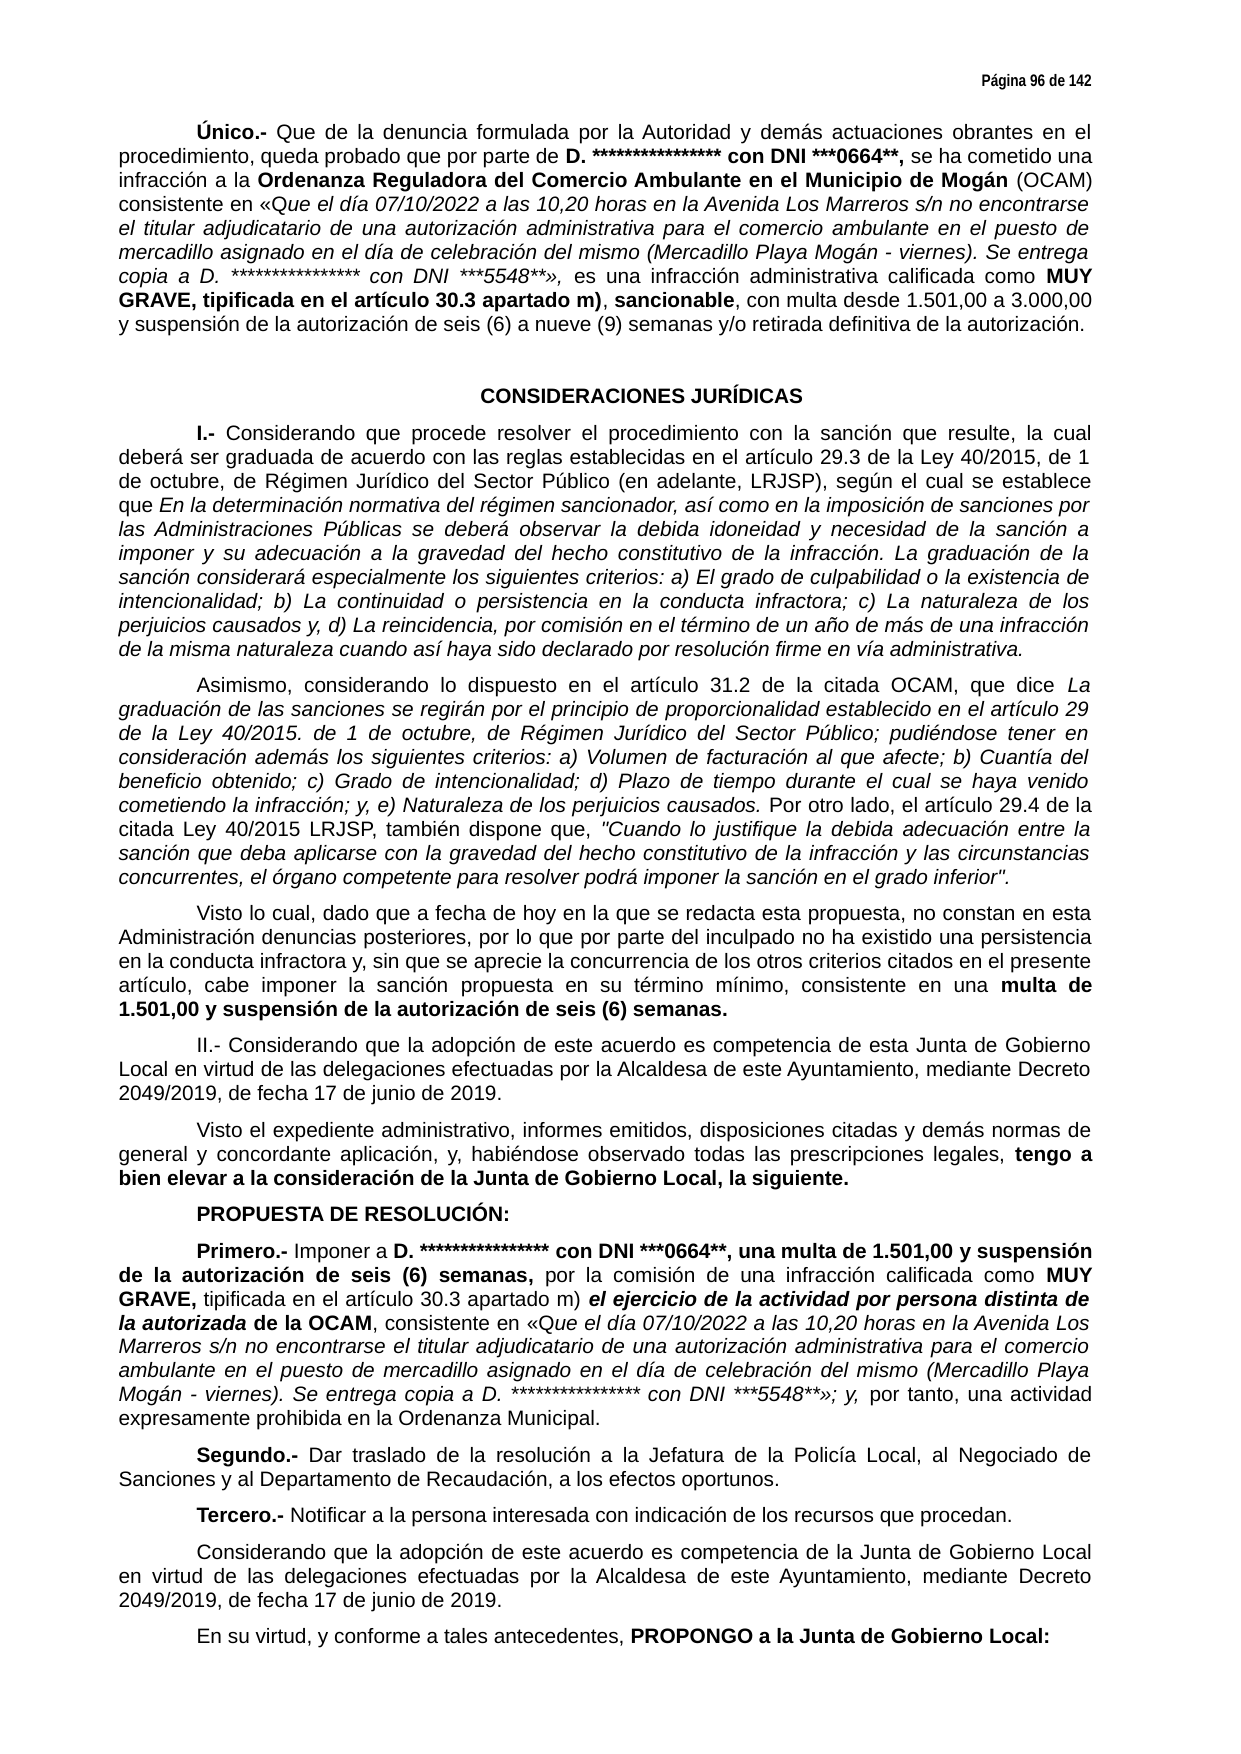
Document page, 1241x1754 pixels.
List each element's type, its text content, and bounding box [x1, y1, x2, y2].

text En su virtud, y conforme a tales antecedentes, PROPONGO a la Junta de Gobierno Local: [118, 1624, 1092, 1648]
text PROPUESTA DE RESOLUCIÓN: [118, 1202, 1092, 1226]
text II.- Considerando que la adopción de este acuerdo es competencia de esta Junta de Gobierno Local en virtud de las delegaciones efectuadas por la Alcaldesa de este Ayuntamiento, mediante Decreto 2049/2019, de fecha 17 de junio de 2019. [118, 1033, 1092, 1105]
text Primero.- Imponer a D. **************** con DNI ***0664**, una multa de 1.501,00 y suspensión de la autorización de seis (6) semanas, por la comisión de una infracción calificada como MUY GRAVE, tipificada en el artículo 30.3 apartado m) el ejercicio de la actividad por persona distinta de la autorizada de la OCAM, consistente en «Que el día 07/10/2022 a las 10,20 horas en la Avenida Los Marreros s/n no encontrarse el titular adjudicatario de una autorización administrativa para el comercio ambulante en el puesto de mercadillo asignado en el día de celebración del mismo (Mercadillo Playa Mogán - viernes). Se entrega copia a D. **************** con DNI ***5548**»; y, por tanto, una actividad expresamente prohibida en la Ordenanza Municipal. [118, 1238, 1092, 1430]
text CONSIDERACIONES JURÍDICAS [118, 384, 1092, 408]
text Único.- Que de la denuncia formulada por la Autoridad y demás actuaciones obrantes en el procedimiento, queda probado que por parte de D. **************** con DNI ***0664**, se ha cometido una infracción a la Ordenanza Reguladora del Comercio Ambulante en el Municipio de Mogán (OCAM) consistente en «Que el día 07/10/2022 a las 10,20 horas en la Avenida Los Marreros s/n no encontrarse el titular adjudicatario de una autorización administrativa para el comercio ambulante en el puesto de mercadillo asignado en el día de celebración del mismo (Mercadillo Playa Mogán - viernes). Se entrega copia a D. **************** con DNI ***5548**», es una infracción administrativa calificada como MUY GRAVE, tipificada en el artículo 30.3 apartado m), sancionable, con multa desde 1.501,00 a 3.000,00 y suspensión de la autorización de seis (6) a nueve (9) semanas y/o retirada definitiva de la autorización. [118, 120, 1092, 335]
text Tercero.- Notificar a la persona interesada con indicación de los recursos que procedan. [118, 1503, 1092, 1527]
text Segundo.- Dar traslado de la resolución a la Jefatura de la Policía Local, al Negociado de Sanciones y al Departamento de Recaudación, a los efectos oportunos. [118, 1443, 1092, 1491]
text Visto el expediente administrativo, informes emitidos, disposiciones citadas y demás normas de general y concordante aplicación, y, habiéndose observado todas las prescripciones legales, tengo a bien elevar a la consideración de la Junta de Gobierno Local, la siguiente. [118, 1118, 1092, 1189]
text Visto lo cual, dado que a fecha de hoy en la que se redacta esta propuesta, no constan en esta Administración denuncias posteriores, por lo que por parte del inculpado no ha existido una persistencia en la conducta infractora y, sin que se aprecie la concurrencia de los otros criterios citados en el presente artículo, cabe imponer la sanción propuesta en su término mínimo, consistente en una multa de 1.501,00 y suspensión de la autorización de seis (6) semanas. [118, 901, 1092, 1021]
text I.- Considerando que procede resolver el procedimiento con la sanción que resulte, la cual deberá ser graduada de acuerdo con las reglas establecidas en el artículo 29.3 de la Ley 40/2015, de 1 de octubre, de Régimen Jurídico del Sector Público (en adelante, LRJSP), según el cual se establece que En la determinación normativa del régimen sancionador, así como en la imposición de sanciones por las Administraciones Públicas se deberá observar la debida idoneidad y necesidad de la sanción a imponer y su adecuación a la gravedad del hecho constitutivo de la infracción. La graduación de la sanción considerará especialmente los siguientes criterios: a) El grado de culpabilidad o la existencia de intencionalidad; b) La continuidad o persistencia en la conducta infractora; c) La naturaleza de los perjuicios causados y, d) La reincidencia, por comisión en el término de un año de más de una infracción de la misma naturaleza cuando así haya sido declarado por resolución firme en vía administrativa. [118, 421, 1092, 660]
text Asimismo, considerando lo dispuesto en el artículo 31.2 de la citada OCAM, que dice La graduación de las sanciones se regirán por el principio de proporcionalidad establecido en el artículo 29 de la Ley 40/2015. de 1 de octubre, de Régimen Jurídico del Sector Público; pudiéndose tener en consideración además los siguientes criterios: a) Volumen de facturación al que afecte; b) Cuantía del beneficio obtenido; c) Grado de intencionalidad; d) Plazo de tiempo durante el cual se haya venido cometiendo la infracción; y, e) Naturaleza de los perjuicios causados. Por otro lado, el artículo 29.4 de la citada Ley 40/2015 LRJSP, también dispone que, "Cuando lo justifique la debida adecuación entre la sanción que deba aplicarse con la gravedad del hecho constitutivo de la infracción y las circunstancias concurrentes, el órgano competente para resolver podrá imponer la sanción en el grado inferior". [118, 673, 1092, 888]
text Considerando que la adopción de este acuerdo es competencia de la Junta de Gobierno Local en virtud de las delegaciones efectuadas por la Alcaldesa de este Ayuntamiento, mediante Decreto 2049/2019, de fecha 17 de junio de 2019. [118, 1539, 1092, 1611]
